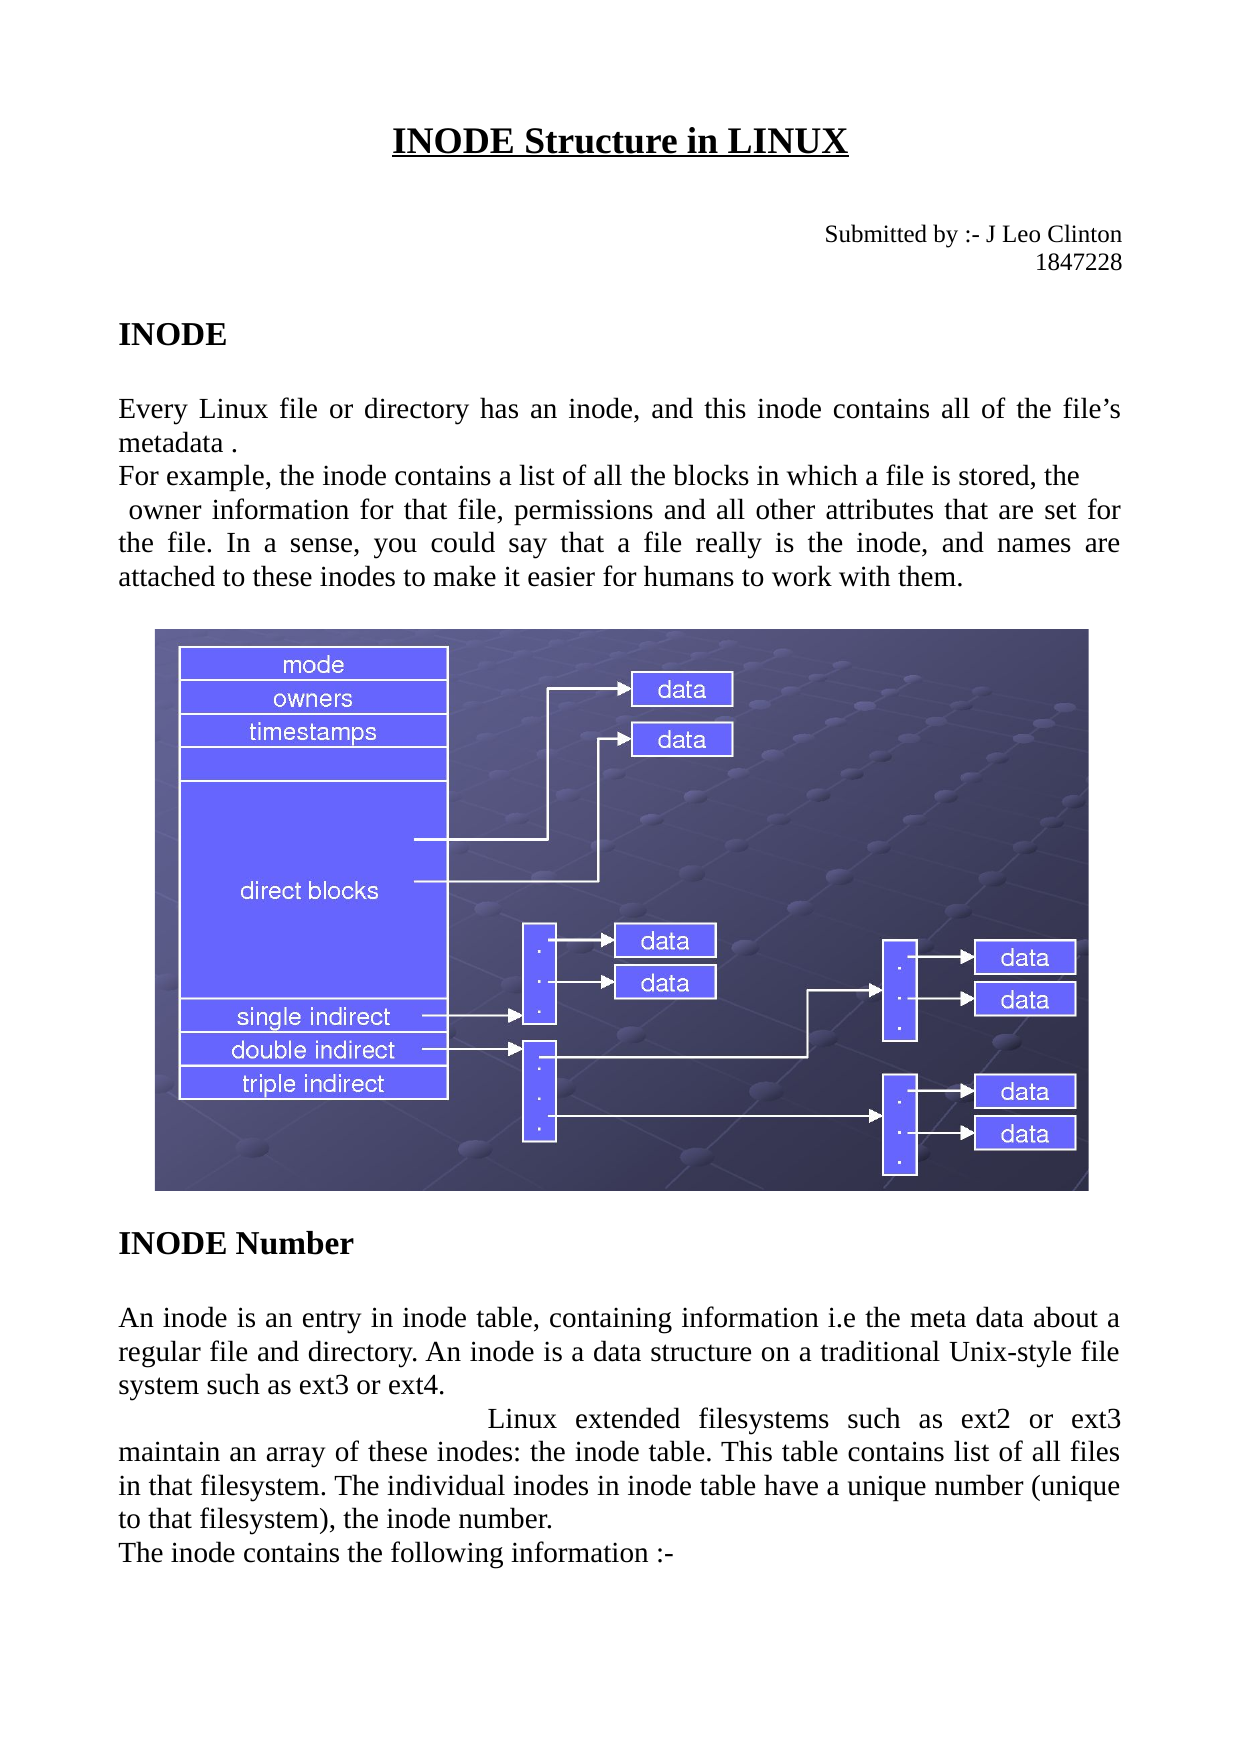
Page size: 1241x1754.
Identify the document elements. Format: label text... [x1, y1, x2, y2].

text INODE Structure in LINUX [118, 118, 1122, 161]
text An inode is an entry in inode table, containing information i.e the meta data about a regular file and directory. An inode is a data structure on a traditional Unix-style file system such as ext3 or ext4. [118, 1300, 1122, 1401]
text Every Linux file or directory has an inode, and this inode contains all of the file’s metadata . [118, 391, 1122, 458]
text For example, the inode contains a list of all the blocks in which a file is stored, the [118, 458, 1122, 492]
text The inode contains the following information :- [118, 1535, 1122, 1568]
text Submitted by :- J Leo Clinton [118, 219, 1122, 247]
text INODE [118, 314, 1122, 353]
text Linux extended filesystems such as ext2 or ext3 maintain an array of these inodes: the inode table. This table contains list of all files in that filesystem. The individual inodes in inode table have a unique number (unique to that filesystem), the inode number. [118, 1401, 1122, 1535]
picture [154, 629, 1089, 1191]
text owner information for that file, permissions and all other attributes that are set for the file. In a sense, you could say that a file really is the inode, and names are attached to these inodes to make it easier for humans to work with them. [118, 492, 1122, 592]
text 1847228 [118, 247, 1122, 276]
text INODE Number [118, 1223, 1122, 1262]
